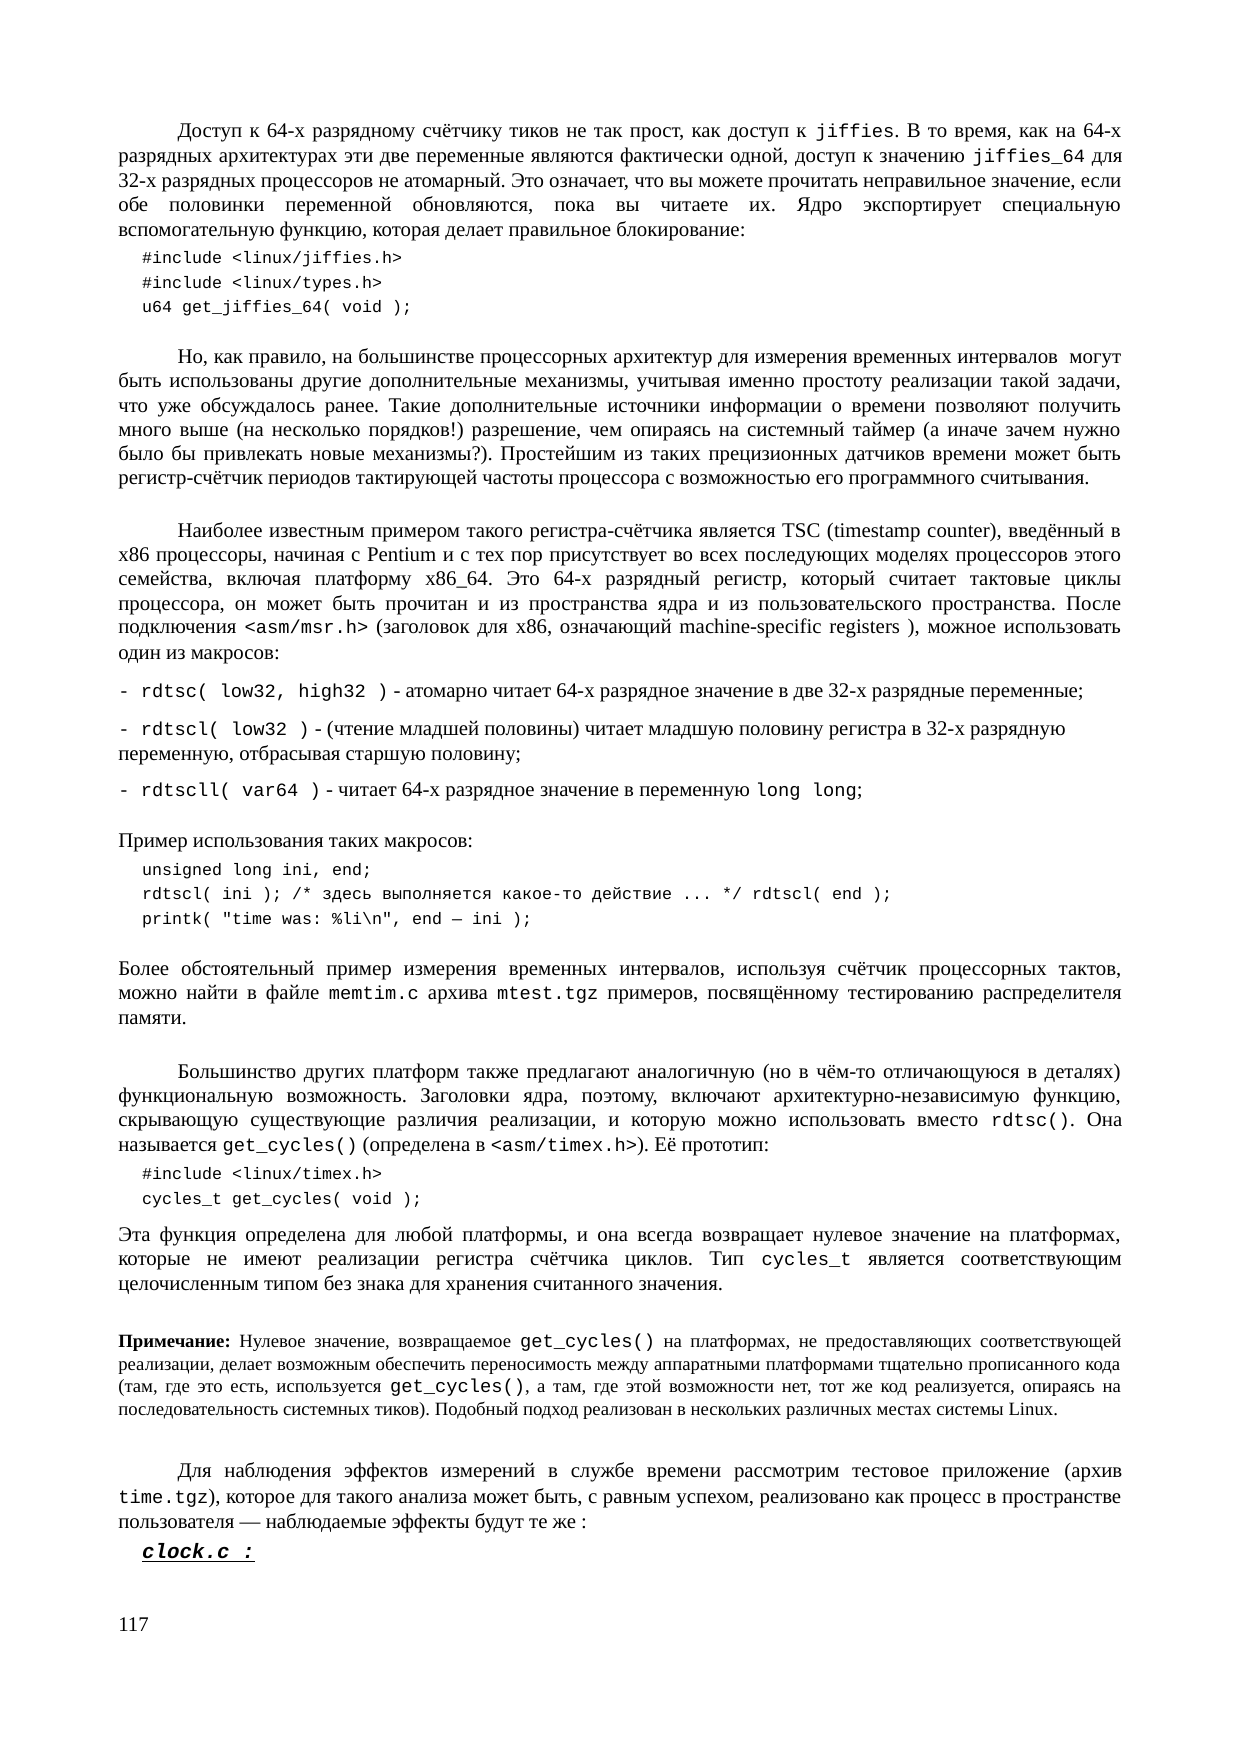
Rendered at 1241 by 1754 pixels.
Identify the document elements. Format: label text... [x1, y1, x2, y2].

text Примечание: Нулевое значение, возвращаемое get_cycles() на платформах, не предоставляющих соответствующей реализации, делает возможным обеспечить переносимость между аппаратными платформами тщательно прописанного кода (там, где это есть, используется get_cycles(), а там, где этой возможности нет, тот же код реализуется, опираясь на последовательность системных тиков). Подобный подход реализован в нескольких различных местах системы Linux. [118, 1330, 1122, 1419]
text Доступ к 64-х разрядному счётчику тиков не так прост, как доступ к jiffies. В то время, как на 64-х разрядных архитектурах эти две переменные являются фактически одной, доступ к значению jiffies_64 для 32-х разрядных процессоров не атомарный. Это означает, что вы можете прочитать неправильное значение, если обе половинки переменной обновляются, пока вы читаете их. Ядро экспортирует специальную вспомогательную функцию, которая делает правильное блокирование: [118, 118, 1122, 241]
text rdtscl( ini ); /* здесь выполняется какое-то действие ... */ rdtscl( end ); [142, 886, 1122, 905]
text #include <linux/timex.h> [142, 1166, 1122, 1185]
text Наиболее известным примером такого регистра-счётчика является TSC (timestamp counter), введённый в x86 процессоры, начиная с Pentium и с тех пор присутствует во всех последующих моделях процессоров этого семейства, включая платформу x86_64. Это 64-х разрядный регистр, который считает тактовые циклы процессора, он может быть прочитан и из пространства ядра и из пользовательского пространства. После подключения <asm/msr.h> (заголовок для x86, означающий machine-specific registers ), можное использовать один из макросов: [118, 518, 1122, 664]
text u64 get_jiffies_64( void ); [142, 299, 1122, 318]
text Пример использования таких макросов: [118, 828, 1122, 852]
text printk( "time was: %li\n", end — ini ); [142, 911, 1122, 929]
text unsigned long ini, end; [142, 861, 1122, 880]
text Более обстоятельный пример измерения временных интервалов, используя счётчик процессорных тактов, можно найти в файле memtim.c архива mtest.tgz примеров, посвящённому тестированию распределителя памяти. [118, 956, 1122, 1029]
text #include <linux/jiffies.h> [142, 249, 1122, 268]
text Эта функция определена для любой платформы, и она всегда возвращает нулевое значение на платформах, которые не имеют реализации регистра счётчика циклов. Тип cycles_t является соответствующим целочисленным типом без знака для хранения считанного значения. [118, 1221, 1122, 1295]
text Большинство других платформ также предлагают аналогичную (но в чём-то отличающуюся в деталях) функциональную возможность. Заголовки ядра, поэтому, включают архитектурно-независимую функцию, скрывающую существующие различия реализации, и которую можно использовать вместо rdtsc(). Она называется get_cycles() (определена в <asm/timex.h>). Её прототип: [118, 1059, 1122, 1157]
text - rdtsc( low32, high32 ) - атомарно читает 64-х разрядное значение в две 32-х разрядные переменные; [118, 678, 1122, 703]
text cycles_t get_cycles( void ); [142, 1191, 1122, 1209]
text clock.c : [142, 1542, 1122, 1565]
text - rdtscll( var64 ) - читает 64-х разрядное значение в переменную long long; [118, 776, 1122, 802]
text #include <linux/types.h> [142, 274, 1122, 293]
text - rdtscl( low32 ) - (чтение младшей половины) читает младшую половину регистра в 32-х разрядную переменную, отбрасывая старшую половину; [118, 715, 1122, 764]
text Для наблюдения эффектов измерений в службе времени рассмотрим тестовое приложение (архив time.tgz), которое для такого анализа может быть, с равным успехом, реализовано как процесс в пространстве пользователя — наблюдаемые эффекты будут те же : [118, 1458, 1122, 1533]
text Но, как правило, на большинстве процессорных архитектур для измерения временных интервалов могут быть использованы другие дополнительные механизмы, учитывая именно простоту реализации такой задачи, что уже обсуждалось ранее. Такие дополнительные источники информации о времени позволяют получить много выше (на несколько порядков!) разрешение, чем опираясь на системный таймер (а иначе зачем нужно было бы привлекать новые механизмы?). Простейшим из таких прецизионных датчиков времени может быть регистр-счётчик периодов тактирующей частоты процессора с возможностью его программного считывания. [118, 344, 1122, 489]
